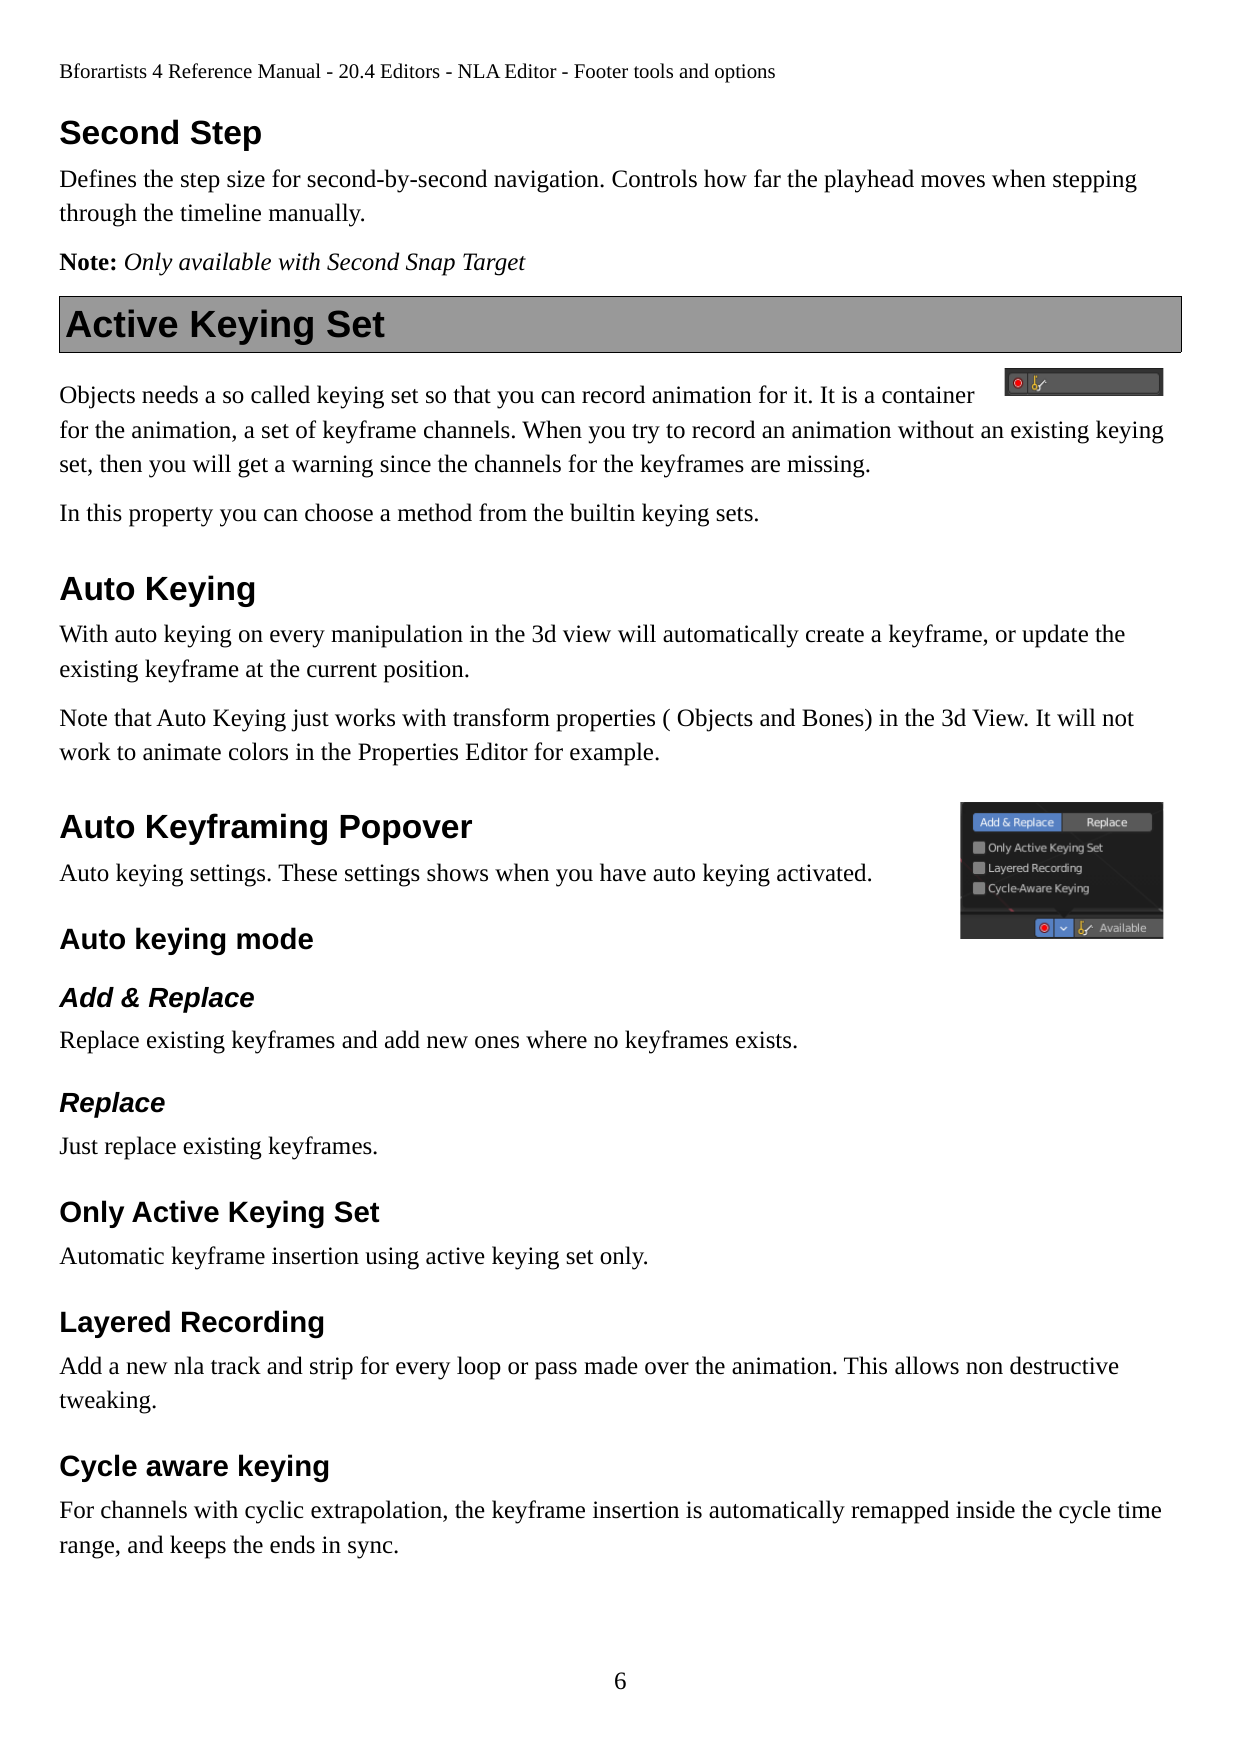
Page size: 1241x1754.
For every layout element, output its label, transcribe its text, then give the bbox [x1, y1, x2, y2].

subtitle Auto Keyframing Popover [59, 807, 960, 846]
text In this property you can choose a method from the builtin keying sets. [59, 498, 1181, 527]
table_header Active Keying Set [60, 297, 1181, 352]
subtitle [1164, 807, 1181, 846]
text Automatic keyframe insertion using active keying set only. [59, 1241, 1181, 1270]
text Defines the step size for second-by-second navigation. Controls how far the playhead moves when stepping through the timeline manually. [59, 164, 1181, 227]
text Auto keying settings. These settings shows when you have auto keying activated. [59, 858, 960, 887]
subtitle Add & Replace [59, 981, 1181, 1013]
picture [1004, 368, 1164, 396]
subtitle Auto Keying [59, 568, 1181, 607]
subtitle Cycle aware keying [59, 1449, 1181, 1483]
subtitle Second Step [59, 113, 1181, 151]
text With auto keying on every manipulation in the 3d view will automatically create a keyframe, or update the existing keyframe at the current position. [59, 619, 1181, 683]
text Objects needs a so called keying set so that you can record animation for it. It is a container for the animation, a set of keyframe channels. When you try to record an animation without an existing keying set, then you will get a warning since the channels for the keyframes are missing. [59, 380, 1181, 478]
text Just replace existing keyframes. [59, 1131, 1181, 1160]
text Replace existing keyframes and add new ones where no keyframes exists. [59, 1025, 1181, 1054]
subtitle Replace [59, 1087, 1181, 1119]
text Note that Auto Keying just works with transform properties ( Objects and Bones) in the 3d View. It will not work to animate colors in the Properties Editor for example. [59, 703, 1181, 766]
subtitle Auto keying mode [59, 922, 1181, 956]
text Add a new nla track and strip for every loop or pass made over the animation. This allows non destructive tweaking. [59, 1351, 1181, 1414]
subtitle Only Active Keying Set [59, 1195, 1181, 1229]
subtitle Layered Recording [59, 1305, 1181, 1338]
picture [960, 802, 1164, 939]
text For channels with cyclic extrapolation, the keyframe insertion is automatically remapped inside the cycle time range, and keeps the ends in sync. [59, 1495, 1181, 1559]
text Note: Only available with Second Snap Target [59, 247, 1181, 276]
